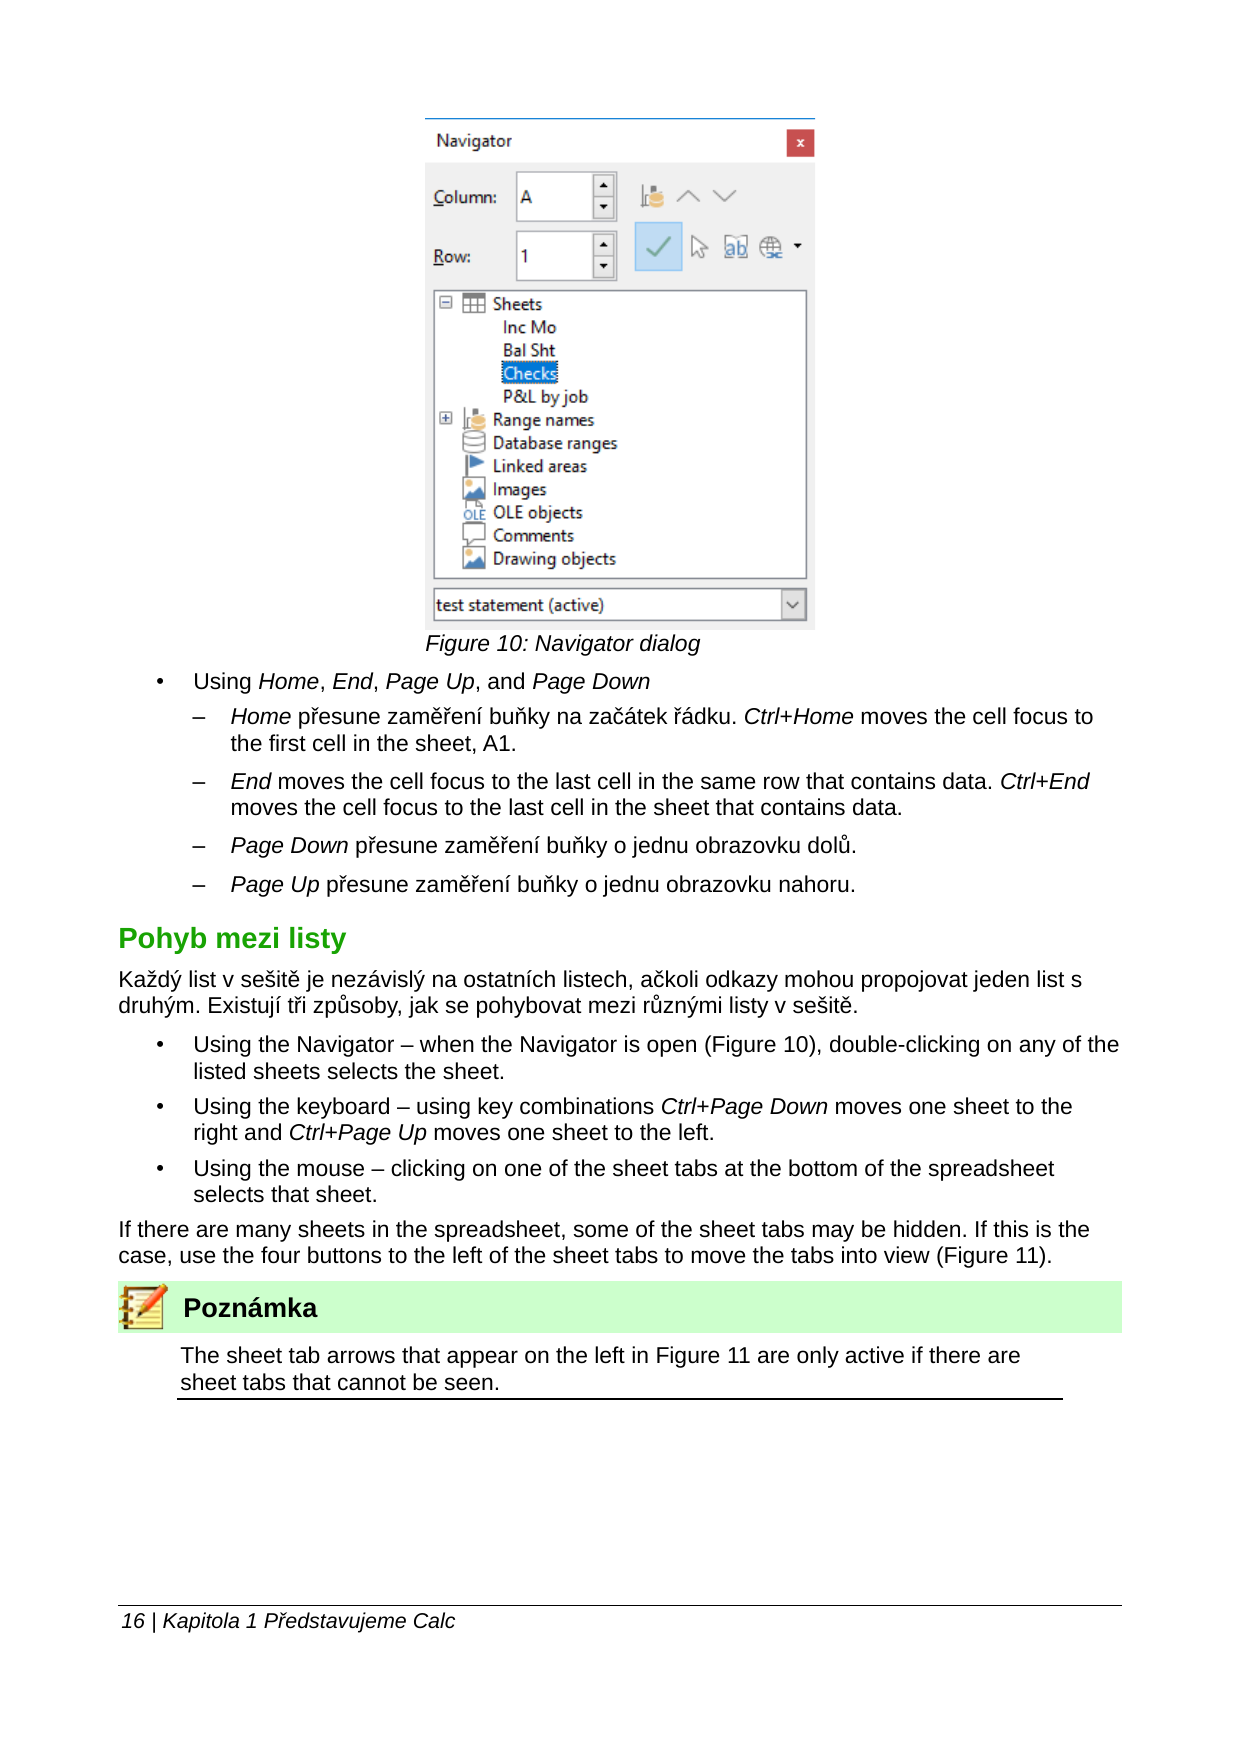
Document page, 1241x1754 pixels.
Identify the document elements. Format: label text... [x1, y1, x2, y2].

text If there are many sheets in the spreadsheet, some of the sheet tabs may be hidden. If this is the case, use the four buttons to the left of the sheet tabs to move the tabs into view (Figure 11). [118, 1216, 1122, 1269]
picture [119, 1282, 170, 1333]
picture [425, 118, 816, 630]
subtitle Poznámka [118, 1281, 1122, 1333]
text Figure 10: Navigator dialog [425, 630, 815, 656]
list Using the mouse – clicking on one of the sheet tabs at the bottom of the spreadsheet selects that sheet. [156, 1154, 1122, 1207]
list Page Up přesune zaměření buňky o jednu obrazovku nahoru. [192, 871, 1122, 897]
text The sheet tab arrows that appear on the left in Figure 11 are only active if there are sheet tabs that cannot be seen. [177, 1339, 1063, 1398]
text Každý list v sešitě je nezávislý na ostatních listech, ačkoli odkazy mohou propojovat jeden list s druhým. Existují tři způsoby, jak se pohybovat mezi různými listy v sešitě. [118, 966, 1122, 1019]
list End moves the cell focus to the last cell in the same row that contains data. Ctrl+End moves the cell focus to the last cell in the sheet that contains data. [192, 768, 1122, 821]
list Using the Navigator – when the Navigator is open (Figure 10), double-clicking on any of the listed sheets selects the sheet. [156, 1031, 1122, 1084]
list Home přesune zaměření buňky na začátek řádku. Ctrl+Home moves the cell focus to the first cell in the sheet, A1. [192, 703, 1122, 756]
list Using the keyboard – using key combinations Ctrl+Page Down moves one sheet to the right and Ctrl+Page Up moves one sheet to the left. [156, 1093, 1122, 1146]
subtitle Pohyb mezi listy [118, 921, 1122, 954]
list Using Home, End, Page Up, and Page Down [156, 668, 1122, 694]
list Page Down přesune zaměření buňky o jednu obrazovku dolů. [192, 832, 1122, 859]
